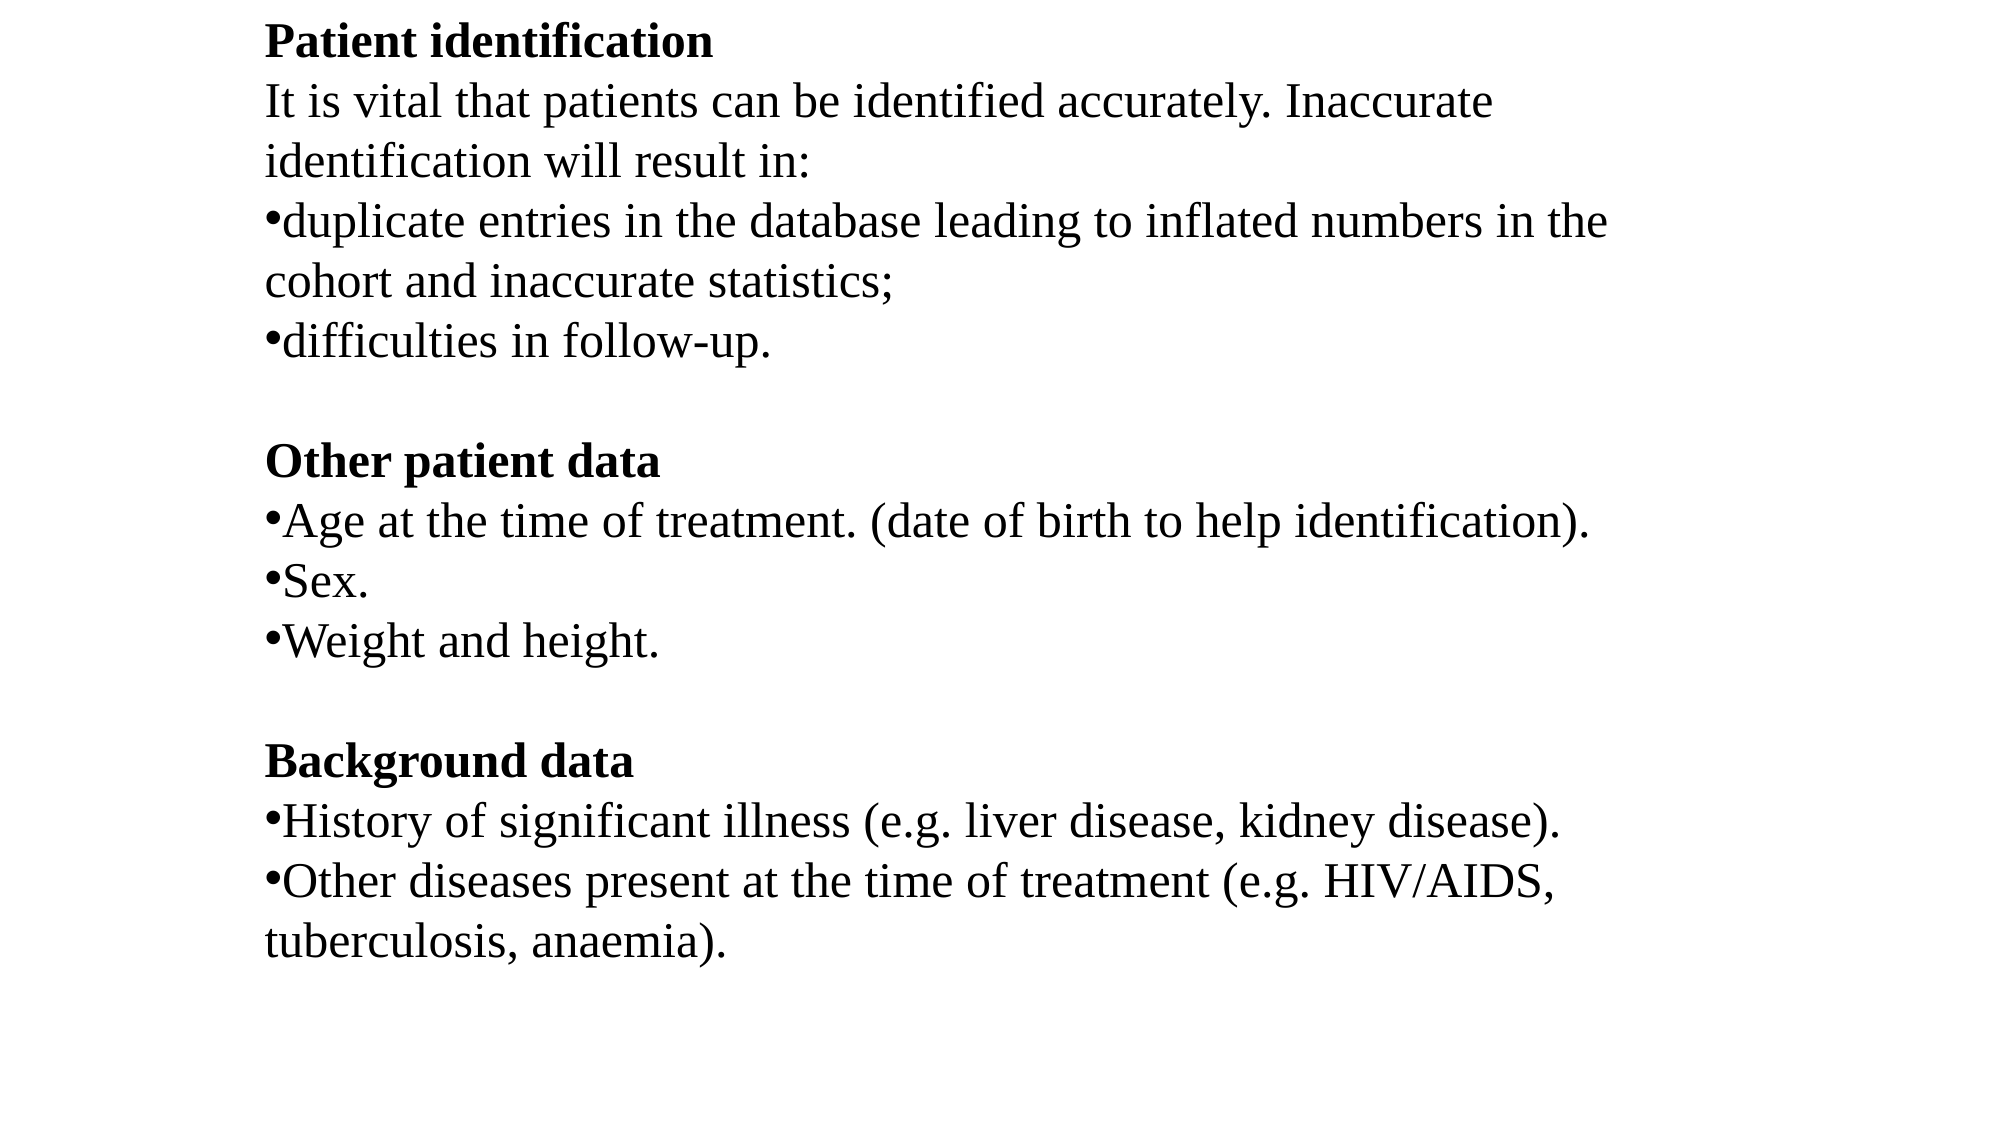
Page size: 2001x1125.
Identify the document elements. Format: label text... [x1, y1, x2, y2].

text_box Patient identification It is vital that patients can be identified accurately. Inaccurate identification will result in: duplicate entries in the database leading to inflated numbers in the cohort and inaccurate statistics; difficulties in follow-up. Other patient data Age at the time of treatment. (date of birth to help identification). Sex. Weight and height. Background data History of significant illness (e.g. liver disease, kidney disease). Other diseases present at the time of treatment (e.g. HIV/AIDS, tuberculosis, anaemia). [249, 0, 1750, 975]
